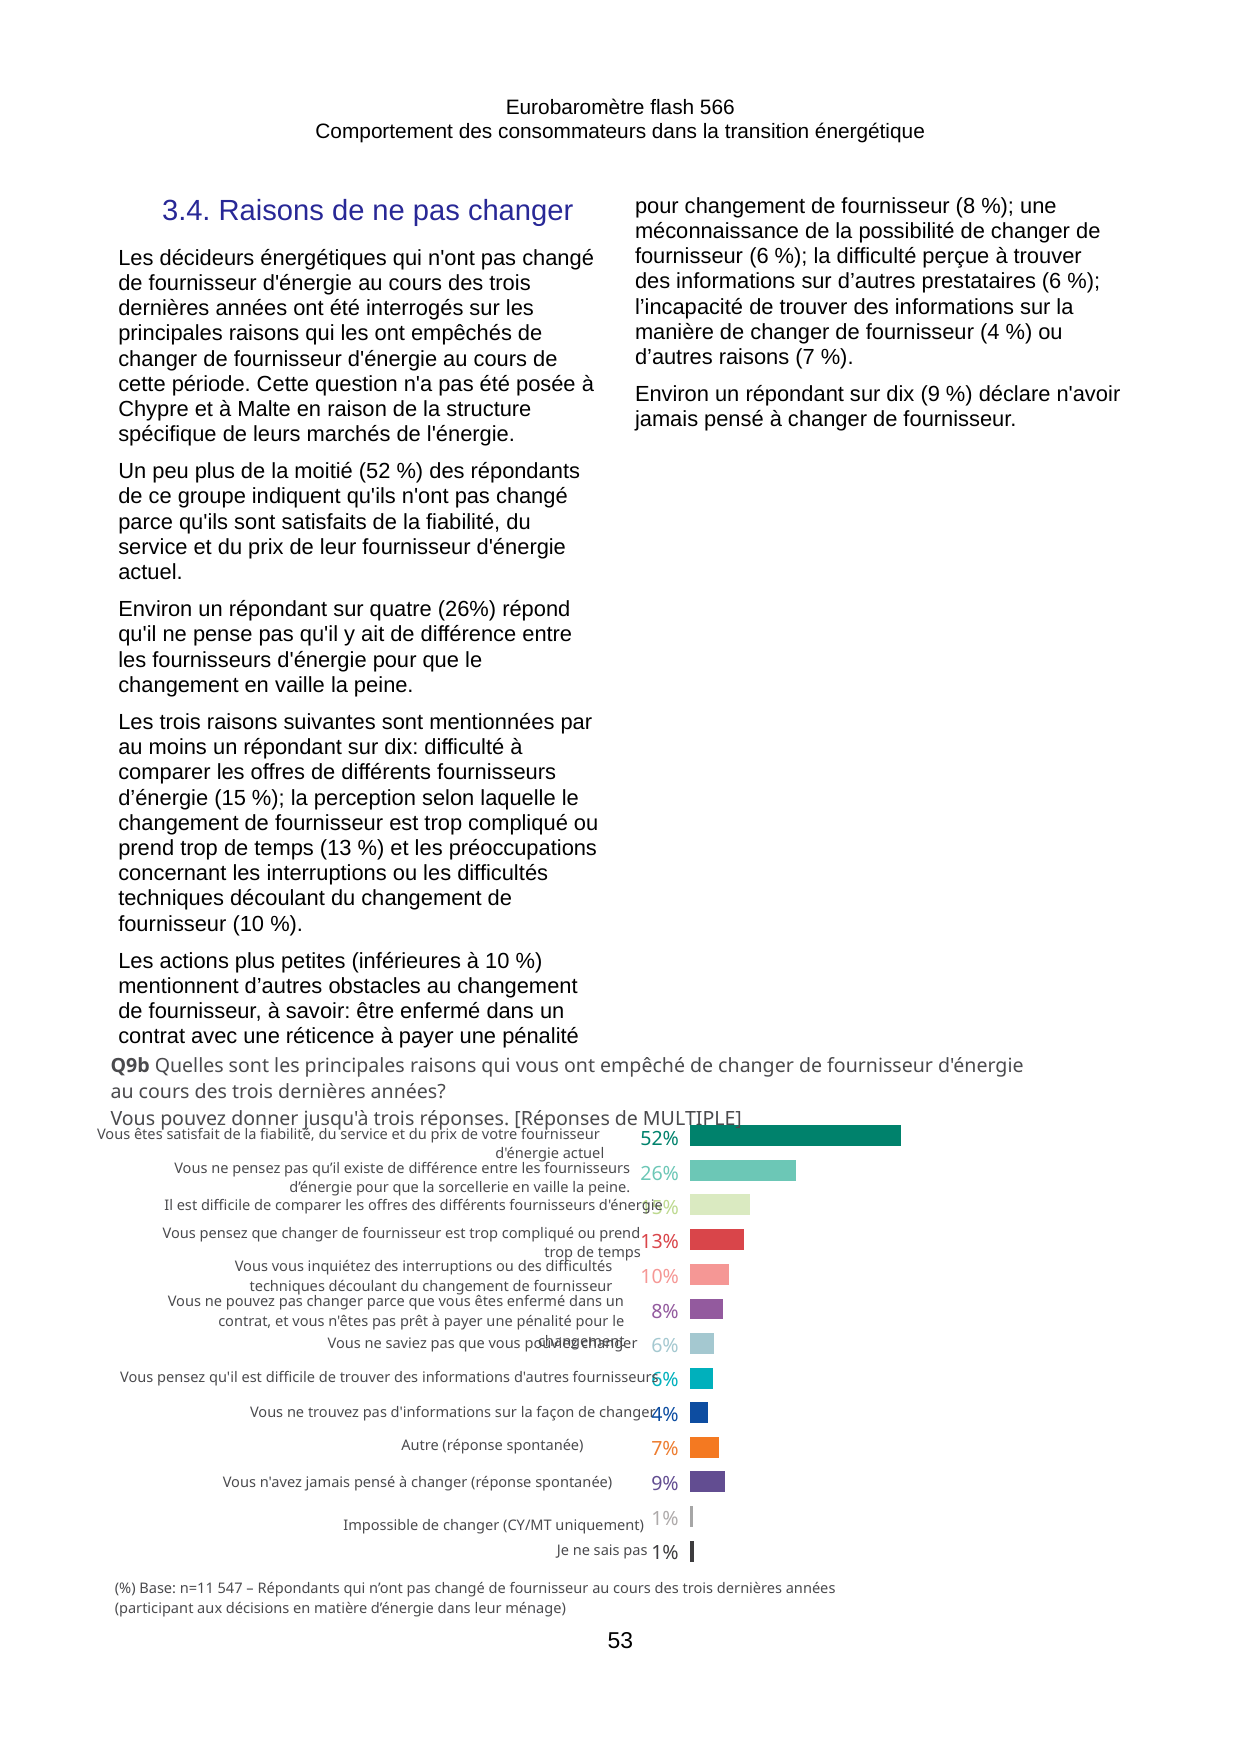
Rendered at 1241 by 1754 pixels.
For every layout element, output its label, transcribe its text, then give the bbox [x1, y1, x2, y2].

text Les décideurs énergétiques qui n'ont pas changé de fournisseur d'énergie au cours des trois dernières années ont été interrogés sur les principales raisons qui les ont empêchés de changer de fournisseur d'énergie au cours de cette période. Cette question n'a pas été posée à Chypre et à Malte en raison de la structure spécifique de leurs marchés de l'énergie. [118, 245, 605, 446]
subtitle 3.4. Raisons de ne pas changer [118, 193, 605, 226]
text Environ un répondant sur dix (9 %) déclare n'avoir jamais pensé à changer de fournisseur. [635, 381, 1122, 431]
text Un peu plus de la moitié (52 %) des répondants de ce groupe indiquent qu'ils n'ont pas changé parce qu'ils sont satisfaits de la fiabilité, du service et du prix de leur fournisseur d'énergie actuel. [118, 458, 605, 584]
text pour changement de fournisseur (8 %); une méconnaissance de la possibilité de changer de fournisseur (6 %); la difficulté perçue à trouver des informations sur d’autres prestataires (6 %); l’incapacité de trouver des informations sur la manière de changer de fournisseur (4 %) ou d’autres raisons (7 %). [635, 193, 1122, 369]
text Les actions plus petites (inférieures à 10 %) mentionnent d’autres obstacles au changement de fournisseur, à savoir: être enfermé dans un contrat avec une réticence à payer une pénalité [118, 948, 605, 1048]
text Les trois raisons suivantes sont mentionnées par au moins un répondant sur dix: difficulté à comparer les offres de différents fournisseurs d’énergie (15 %); la perception selon laquelle le changement de fournisseur est trop compliqué ou prend trop de temps (13 %) et les préoccupations concernant les interruptions ou les difficultés techniques découlant du changement de fournisseur (10 %). [118, 709, 605, 936]
text Environ un répondant sur quatre (26%) répond qu'il ne pense pas qu'il y ait de différence entre les fournisseurs d'énergie pour que le changement en vaille la peine. [118, 596, 605, 697]
